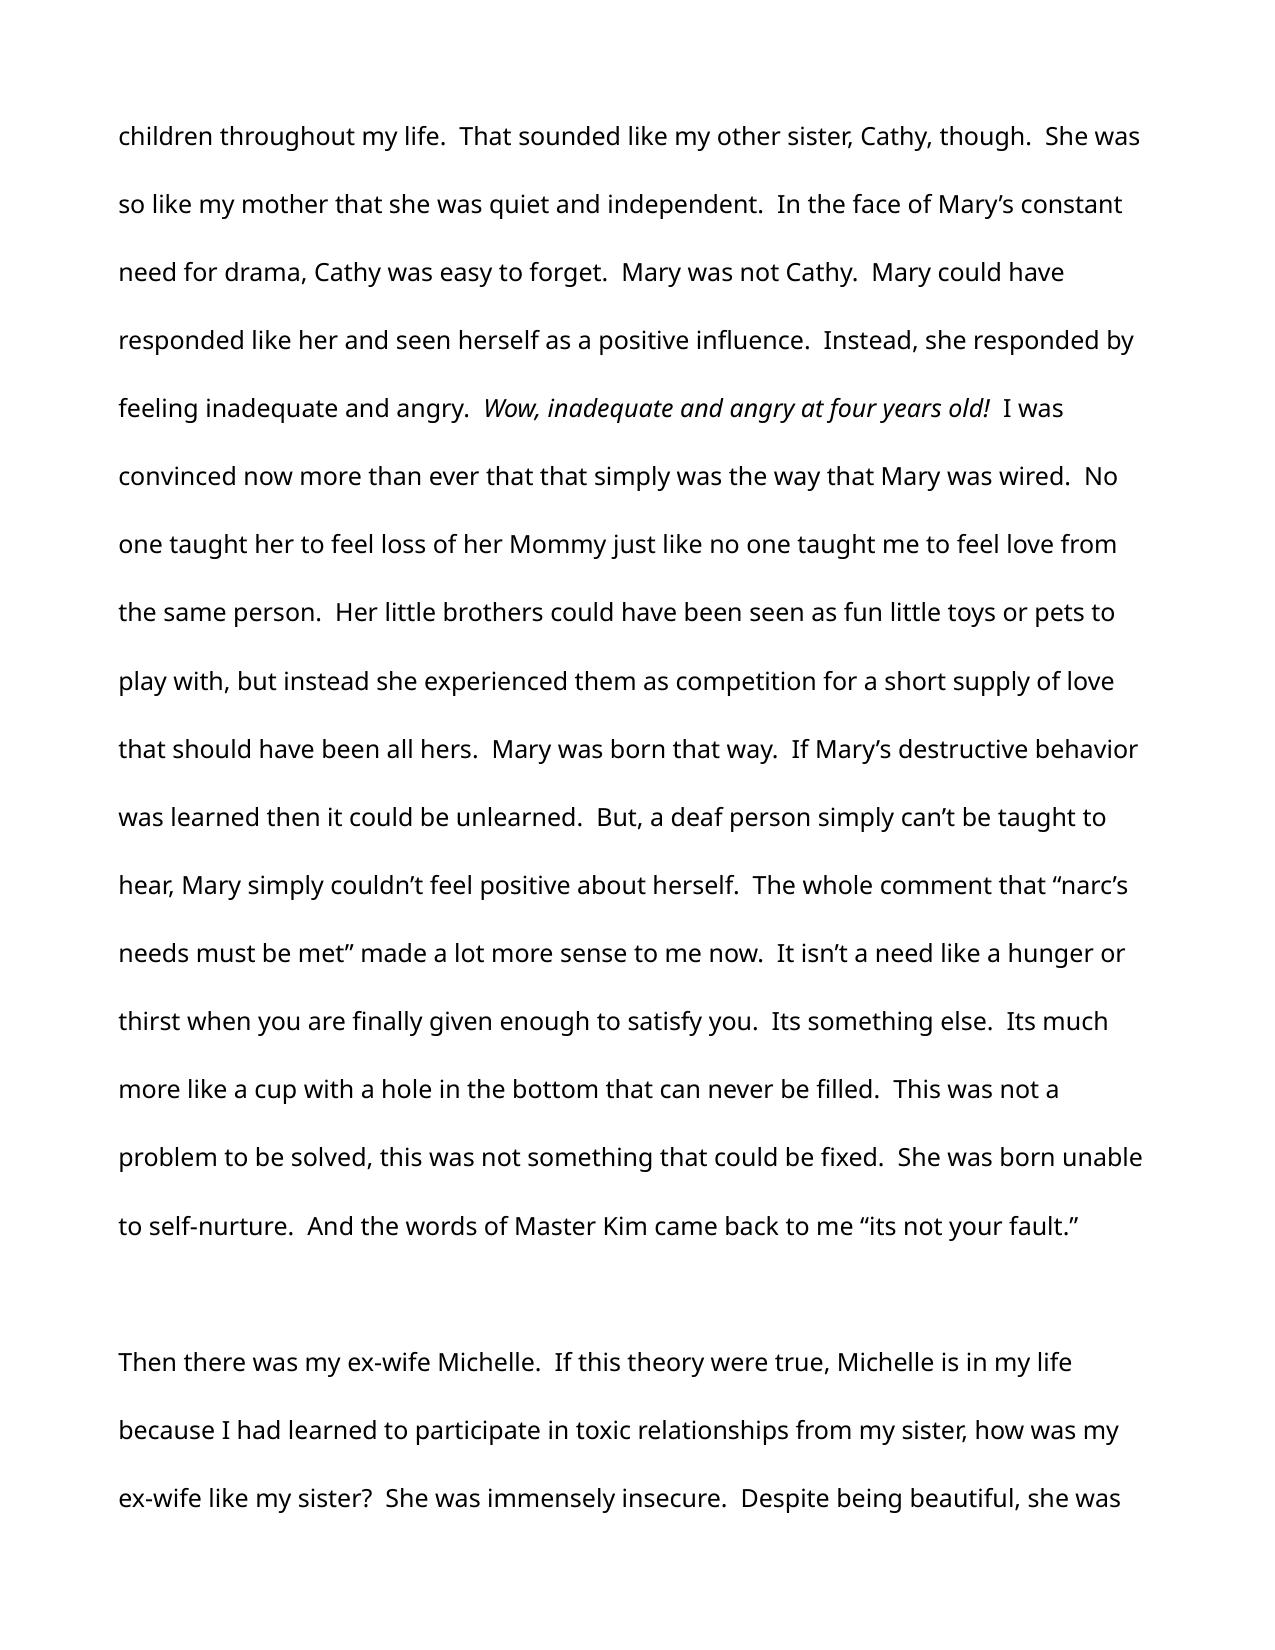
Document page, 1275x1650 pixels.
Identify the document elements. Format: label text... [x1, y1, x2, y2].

text children throughout my life. That sounded like my other sister, Cathy, though. She was so like my mother that she was quiet and independent. In the face of Mary’s constant need for drama, Cathy was easy to forget. Mary was not Cathy. Mary could have responded like her and seen herself as a positive influence. Instead, she responded by feeling inadequate and angry. Wow, inadequate and angry at four years old! I was convinced now more than ever that that simply was the way that Mary was wired. No one taught her to feel loss of her Mommy just like no one taught me to feel love from the same person. Her little brothers could have been seen as fun little toys or pets to play with, but instead she experienced them as competition for a short supply of love that should have been all hers. Mary was born that way. If Mary’s destructive behavior was learned then it could be unlearned. But, a deaf person simply can’t be taught to hear, Mary simply couldn’t feel positive about herself. The whole comment that “narc’s needs must be met” made a lot more sense to me now. It isn’t a need like a hunger or thirst when you are finally given enough to satisfy you. Its something else. Its much more like a cup with a hole in the bottom that can never be filled. This was not a problem to be solved, this was not something that could be fixed. She was born unable to self-nurture. And the words of Master Kim came back to me “its not your fault.” [118, 118, 1157, 1242]
text Then there was my ex-wife Michelle. If this theory were true, Michelle is in my life because I had learned to participate in toxic relationships from my sister, how was my ex-wife like my sister? She was immensely insecure. Despite being beautiful, she was [118, 1344, 1157, 1515]
